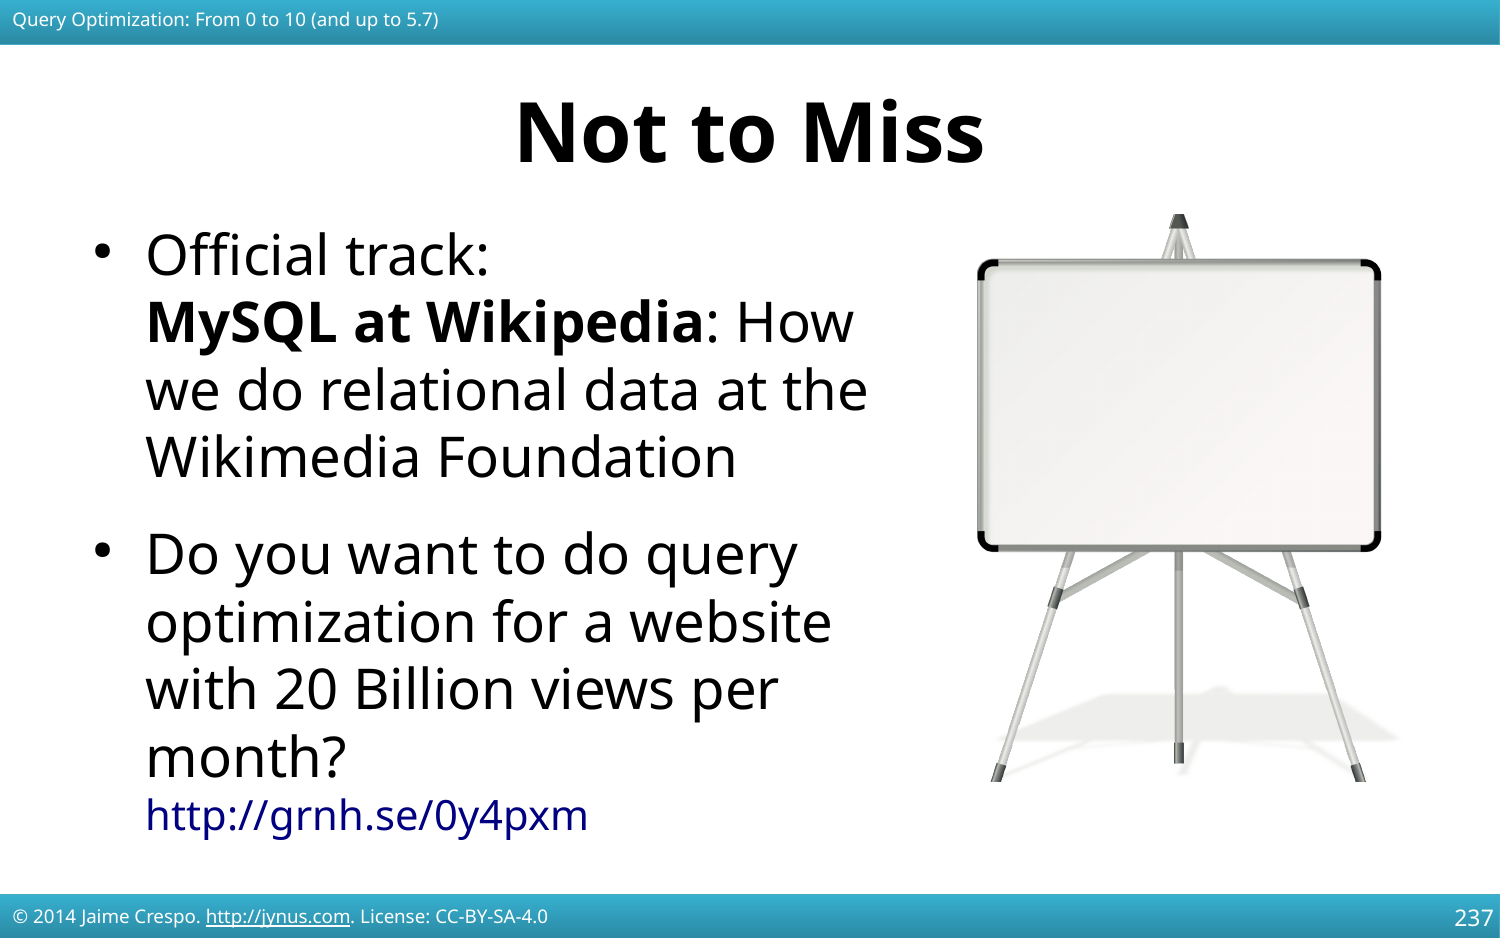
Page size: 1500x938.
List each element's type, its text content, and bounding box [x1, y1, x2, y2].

picture [977, 214, 1404, 782]
slide_number [1389, 896, 1490, 935]
title Not to Miss [75, 51, 1425, 209]
list Official track: MySQL at Wikipedia: How we do relational data at the Wikimedia Foundation Do you want to do query optimization for a website with 20 Billion views per month? http://grnh.se/0y4pxm [75, 218, 946, 876]
